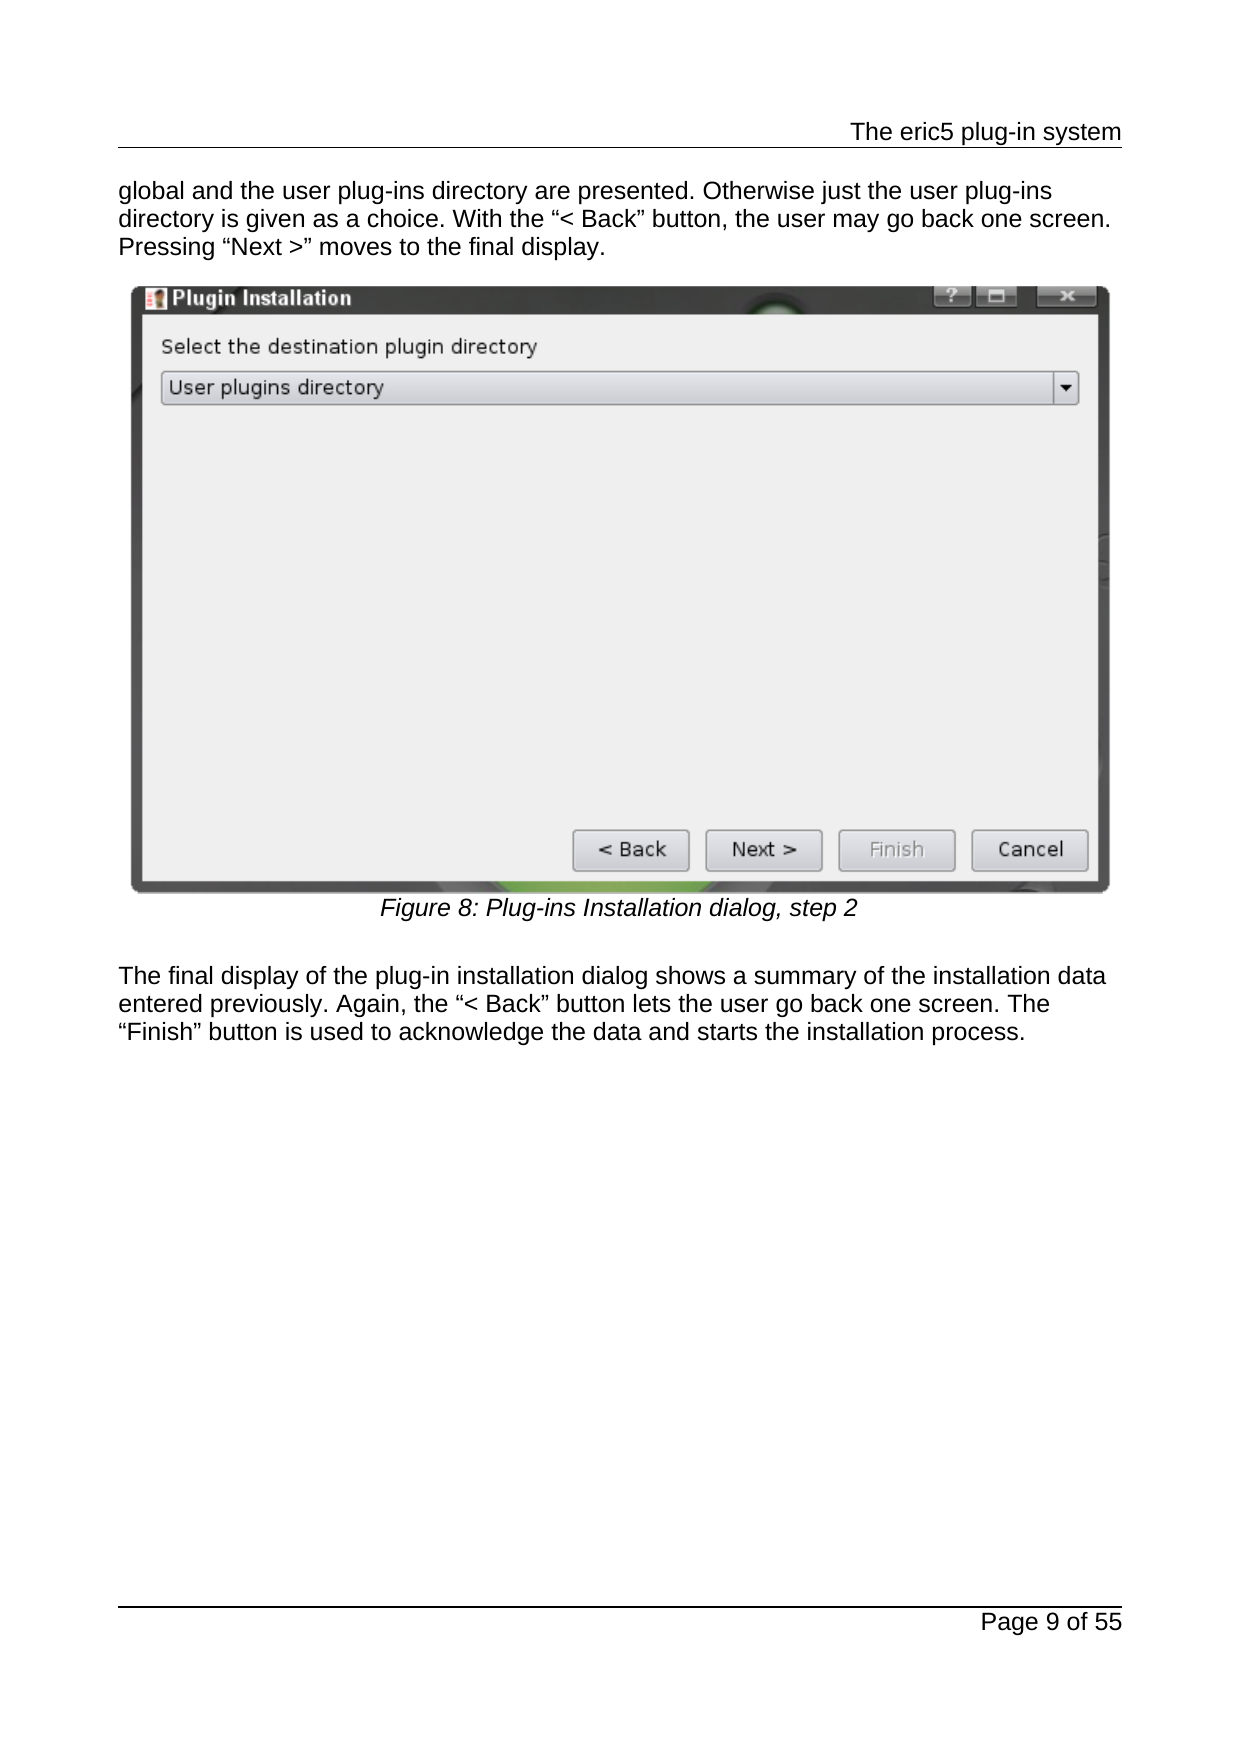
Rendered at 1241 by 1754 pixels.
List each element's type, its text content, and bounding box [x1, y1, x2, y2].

picture [130, 286, 1111, 894]
text The final display of the plug-in installation dialog shows a summary of the installation data entered previously. Again, the “< Back” button lets the user go back one screen. The “Finish” button is used to acknowledge the data and starts the installation process. [118, 962, 1122, 1046]
text global and the user plug-ins directory are presented. Otherwise just the user plug-ins directory is given as a choice. With the “< Back” button, the user may go back one screen. Pressing “Next >” moves to the final display. [118, 177, 1122, 261]
text Figure 8: Plug-ins Installation dialog, step 2 [130, 894, 1110, 922]
